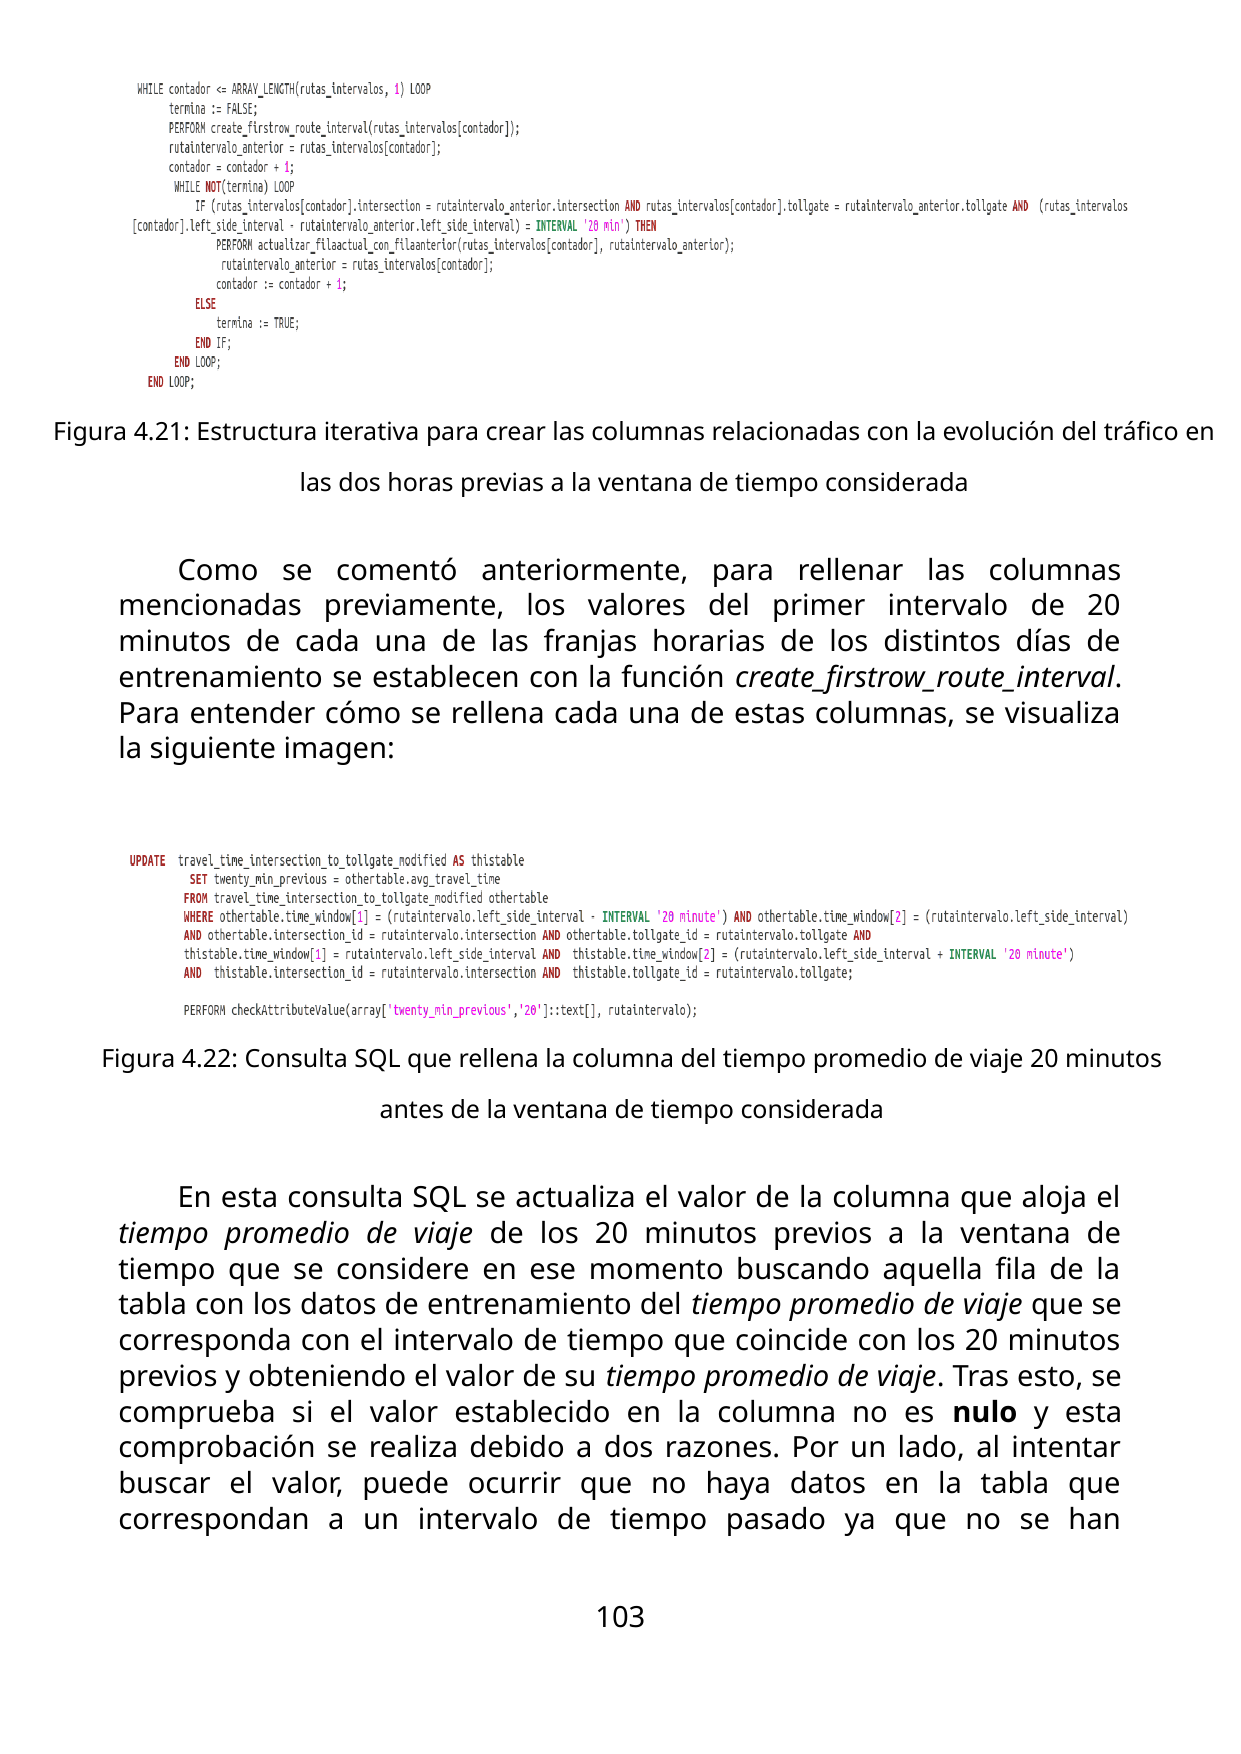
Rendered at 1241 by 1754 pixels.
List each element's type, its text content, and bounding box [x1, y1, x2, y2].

picture [132, 71, 1137, 397]
text En esta consulta SQL se actualiza el valor de la columna que aloja el tiempo promedio de viaje de los 20 minutos previos a la ventana de tiempo que se considere en ese momento buscando aquella fila de la tabla con los datos de entrenamiento del tiempo promedio de viaje que se corresponda con el intervalo de tiempo que coincide con los 20 minutos previos y obteniendo el valor de su tiempo promedio de viaje. Tras esto, se comprueba si el valor establecido en la columna no es nulo y esta comprobación se realiza debido a dos razones. Por un lado, al intentar buscar el valor, puede ocurrir que no haya datos en la tabla que correspondan a un intervalo de tiempo pasado ya que no se han [118, 1176, 1122, 1538]
text Figura 4.21: Estructura iterativa para crear las columnas relacionadas con la evolución del tráfico en las dos horas previas a la ventana de tiempo considerada [47, 397, 1221, 499]
text Como se comentó anteriormente, para rellenar las columnas mencionadas previamente, los valores del primer intervalo de 20 minutos de cada una de las franjas horarias de los distintos días de entrenamiento se establecen con la función create_firstrow_route_interval. Para entender cómo se rellena cada una de estas columnas, se visualiza la siguiente imagen: [118, 549, 1122, 767]
picture [129, 839, 1134, 1024]
text Figura 4.22: Consulta SQL que rellena la columna del tiempo promedio de viaje 20 minutos antes de la ventana de tiempo considerada [88, 1024, 1176, 1126]
